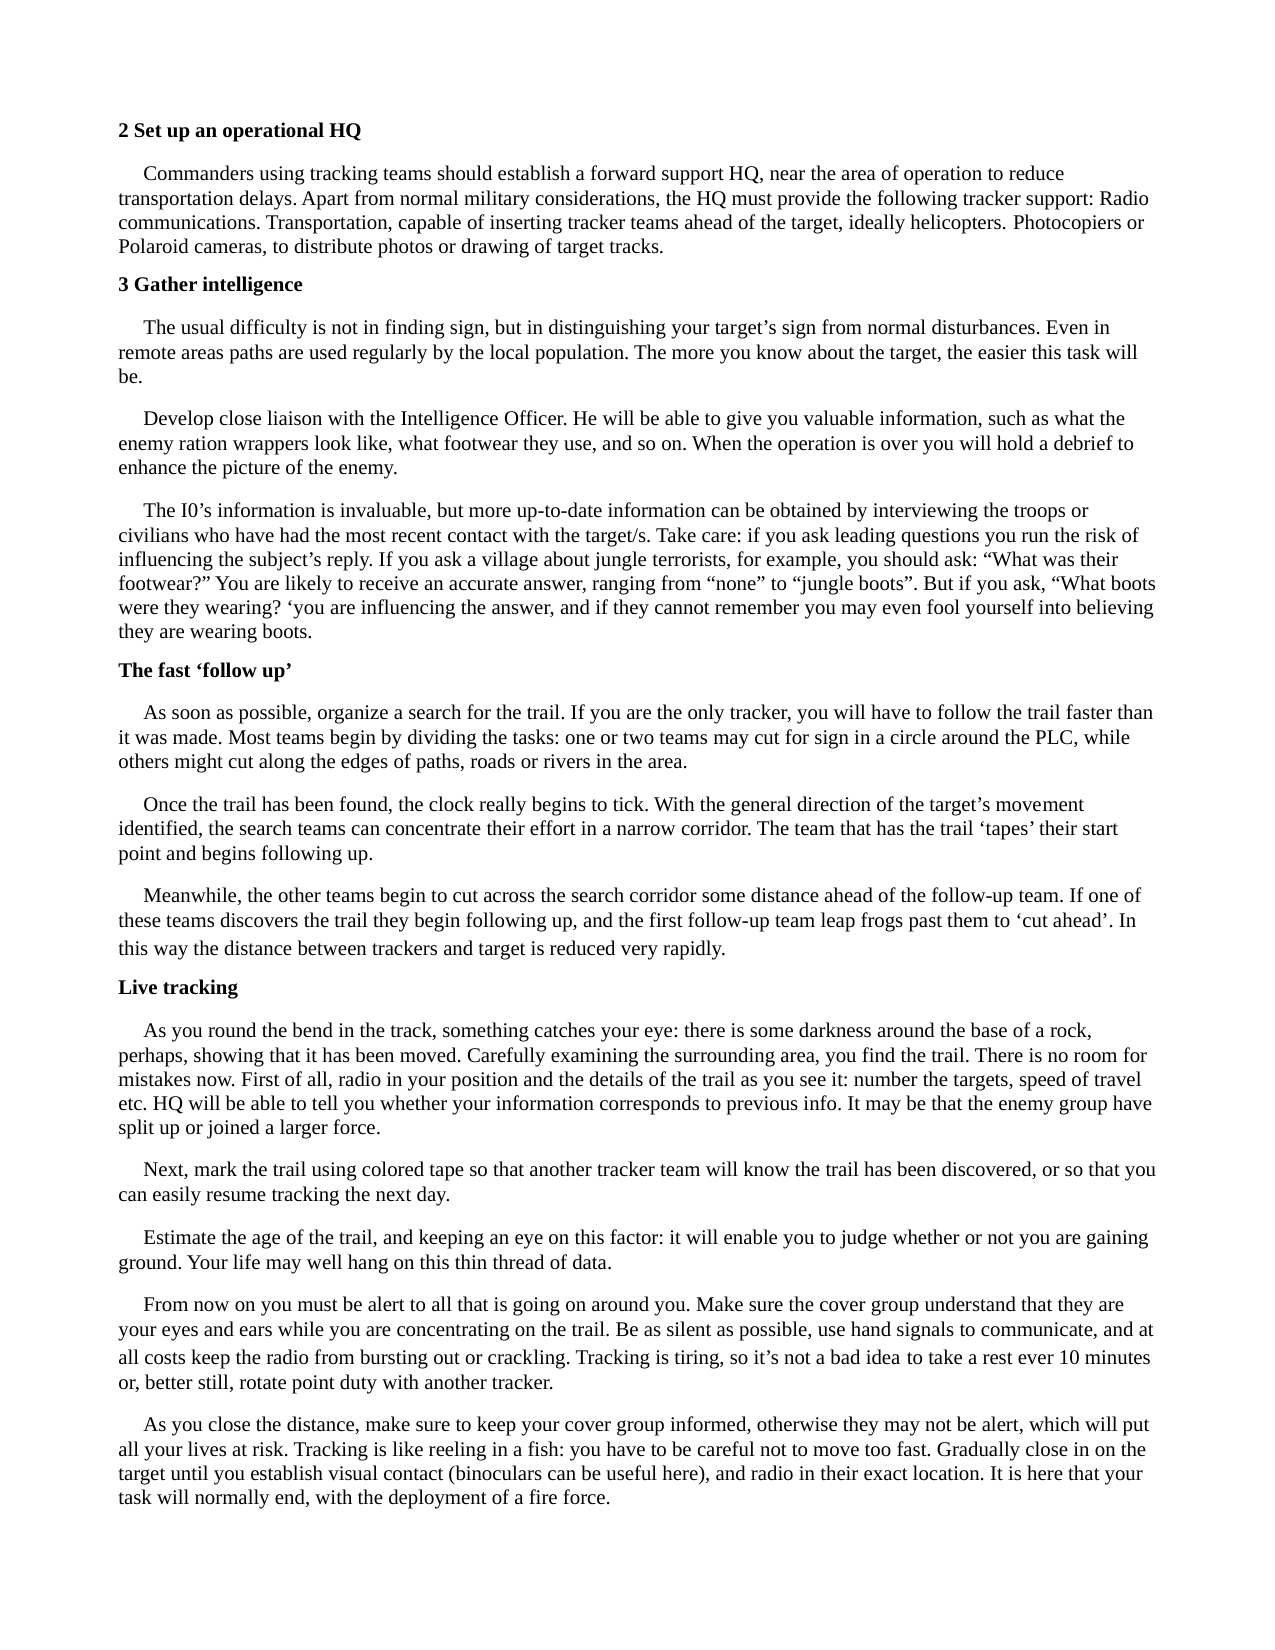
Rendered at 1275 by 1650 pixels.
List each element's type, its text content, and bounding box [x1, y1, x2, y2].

text Develop close liaison with the Intelligence Officer. He will be able to give you valuable information, such as what the enemy ration wrappers look like, what footwear they use, and so on. When the operation is over you will hold a debrief to enhance the pic­ture of the enemy. [118, 402, 1157, 479]
text As soon as possible, organize a search for the trail. If you are the only tracker, you will have to follow the trail faster than it was made. Most teams begin by dividing the tasks: one or two teams may cut for sign in a circle around the PLC, while others might cut along the edges of paths, roads or rivers in the area. [118, 696, 1157, 773]
text Estimate the age of the trail, and keeping an eye on this factor: it will enable you to judge whether or not you are gaining ground. Your life may well hang on this thin thread of data. [118, 1221, 1157, 1274]
text The I0’s information is invaluable, but more up-to-date information can be obtained by interviewing the troops or civilians who have had the most recent contact with the target/s. Take care: if you ask leading questions you run the risk of influencing the subject’s reply. If you ask a village about jungle terrorists, for example, you should ask: “What was their foot­wear?” You are likely to receive an accurate answer, ranging from “none” to “jungle boots”. But if you ask, “What boots were they wearing? ‘you are influencing the answer, and if they cannot remember you may even fool yourself into believing they are wear­ing boots. [118, 494, 1157, 643]
text Commanders using tracking teams should establish a forward support HQ, near the area of operation to reduce transportation delays. Apart from normal military considerations, the HQ must provide the following tracker support: Radio communications. Transportation, capable of inserting tracker teams ahead of the target, ideally helicopters. Photocopiers or Polaroid cameras, to distribute photos or drawing of target tracks. [118, 157, 1157, 258]
text 2 Set up an operational HQ [118, 118, 1157, 142]
text As you close the distance, make sure to keep your cover group informed, otherwise they may not be alert, which will put all your lives at risk. Tracking is like reeling in a fish: you have to be careful not to move too fast. Gradually close in on the target until you establish visual contact (binoculars can be useful here), and radio in their exact location. It is here that your task will normally end, with the deployment of a fire force. [118, 1408, 1157, 1509]
text Once the trail has been found, the clock really begins to tick. With the general direction of the target’s move­ment identified, the search teams can concentrate their effort in a narrow corridor. The team that has the trail ‘tapes’ their start point and begins fol­lowing up. [118, 788, 1157, 864]
text Live tracking [118, 975, 1157, 999]
text The fast ‘follow up’ [118, 657, 1157, 682]
text Meanwhile, the other teams begin to cut across the search corridor some distance ahead of the follow-up team. If one of these teams discovers the trail they begin following up, and the first follow-up team leap frogs past them to ‘cut ahead’. In this way the distance between trackers and target is reduced very rapidly. [118, 879, 1157, 961]
text As you round the bend in the track, something catches your eye: there is some darkness around the base of a rock, perhaps, showing that it has been moved. Carefully examining the surrounding area, you find the trail. There is no room for mistakes now. First of all, radio in your position and the details of the trail as you see it: number the targets, speed of travel etc. HQ will be able to tell you whether your information corresponds to previous info. It may be that the enemy group have split up or joined a larger force. [118, 1014, 1157, 1139]
text 3 Gather intelligence [118, 272, 1157, 296]
text From now on you must be alert to all that is going on around you. Make sure the cover group understand that they are your eyes and ears while you are concentrating on the trail. Be as silent as possible, use hand signals to communicate, and at all costs keep the radio from bursting out or crack­ling. Tracking is tiring, so it’s not a bad idea to take a rest ever 10 minutes or, better still, rotate point duty with another tracker. [118, 1288, 1157, 1394]
text Next, mark the trail using colored tape so that another tracker team will know the trail has been discovered, or so that you can easily resume tracking the next day. [118, 1153, 1157, 1206]
text The usual difficulty is not in finding sign, but in distinguishing your tar­get’s sign from normal disturbances. Even in remote areas paths are used regularly by the local population. The more you know about the target, the easier this task will be. [118, 311, 1157, 388]
